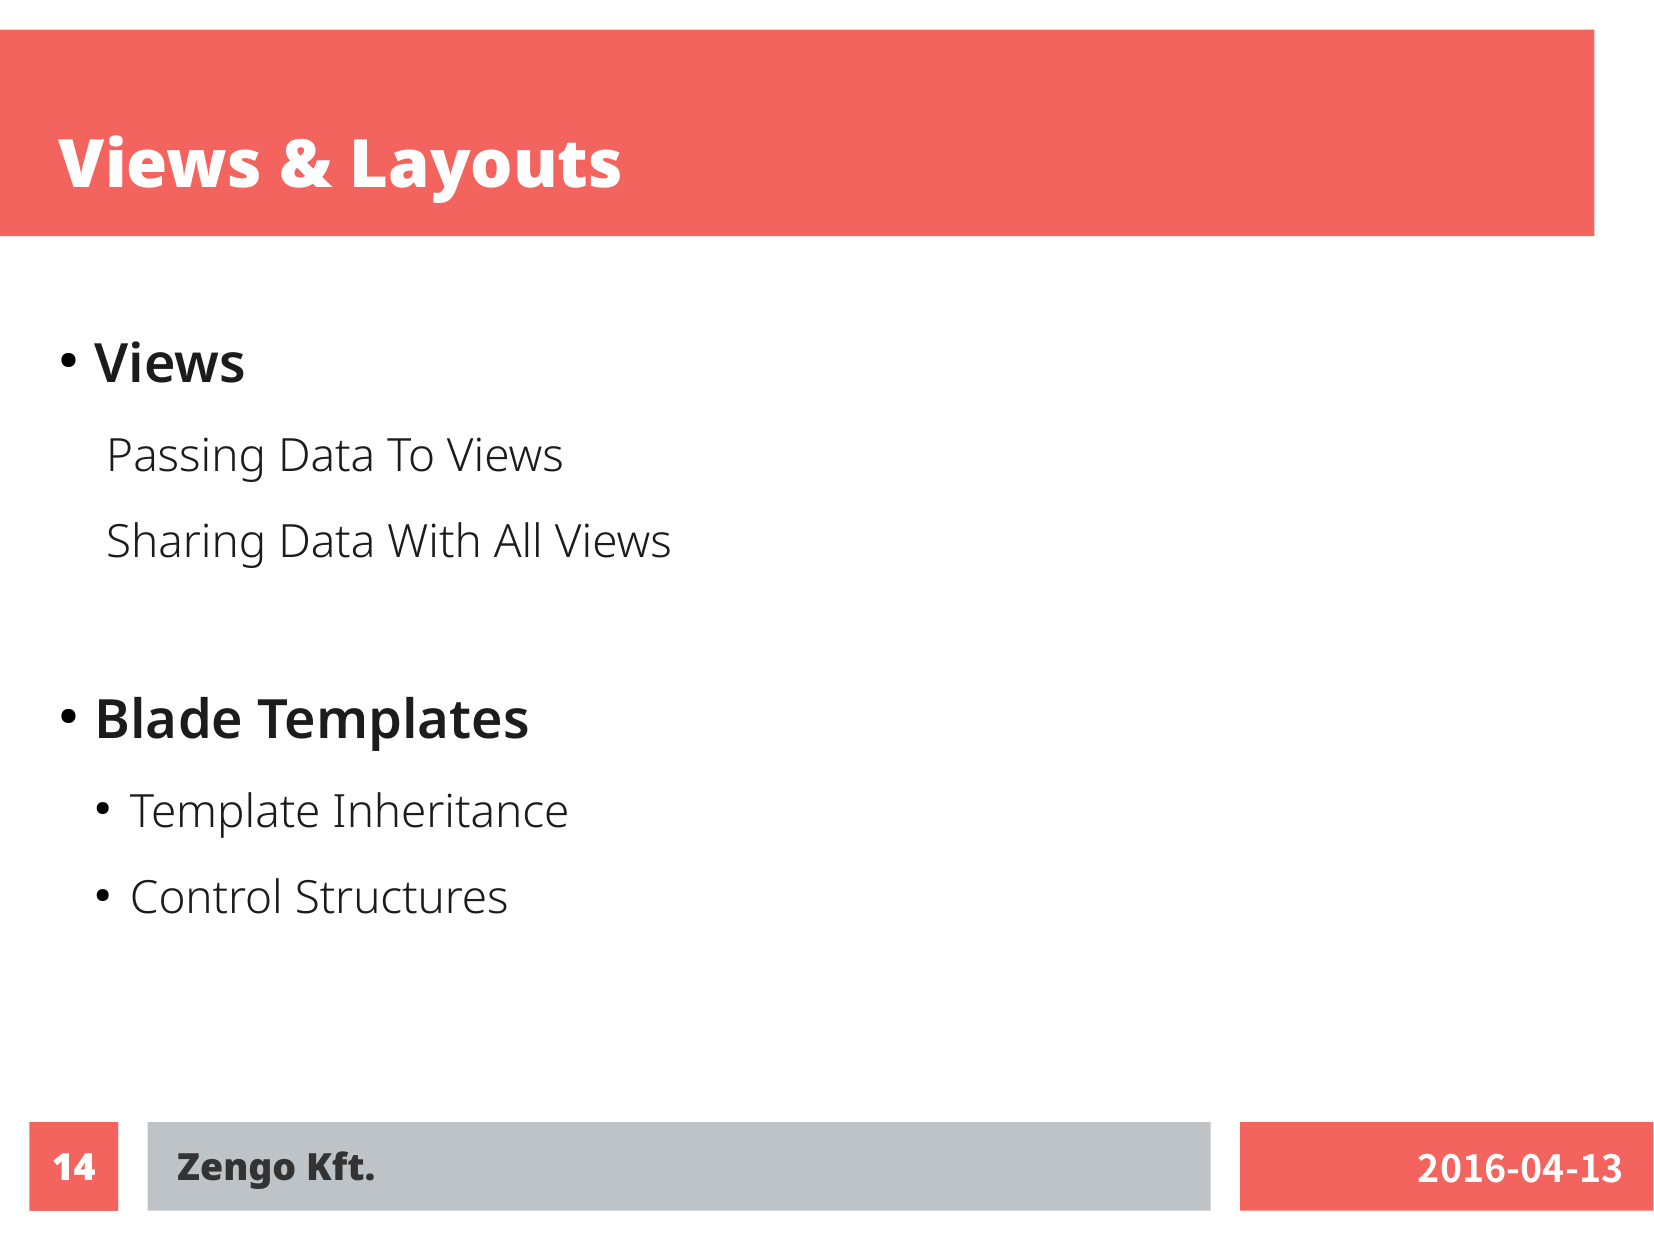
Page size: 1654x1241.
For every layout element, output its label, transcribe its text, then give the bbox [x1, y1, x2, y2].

title Views & Layouts [59, 59, 1595, 207]
list Views Passing Data To Views Sharing Data With All Views Blade Templates Template Inheritance Control Structures [59, 324, 1565, 1093]
